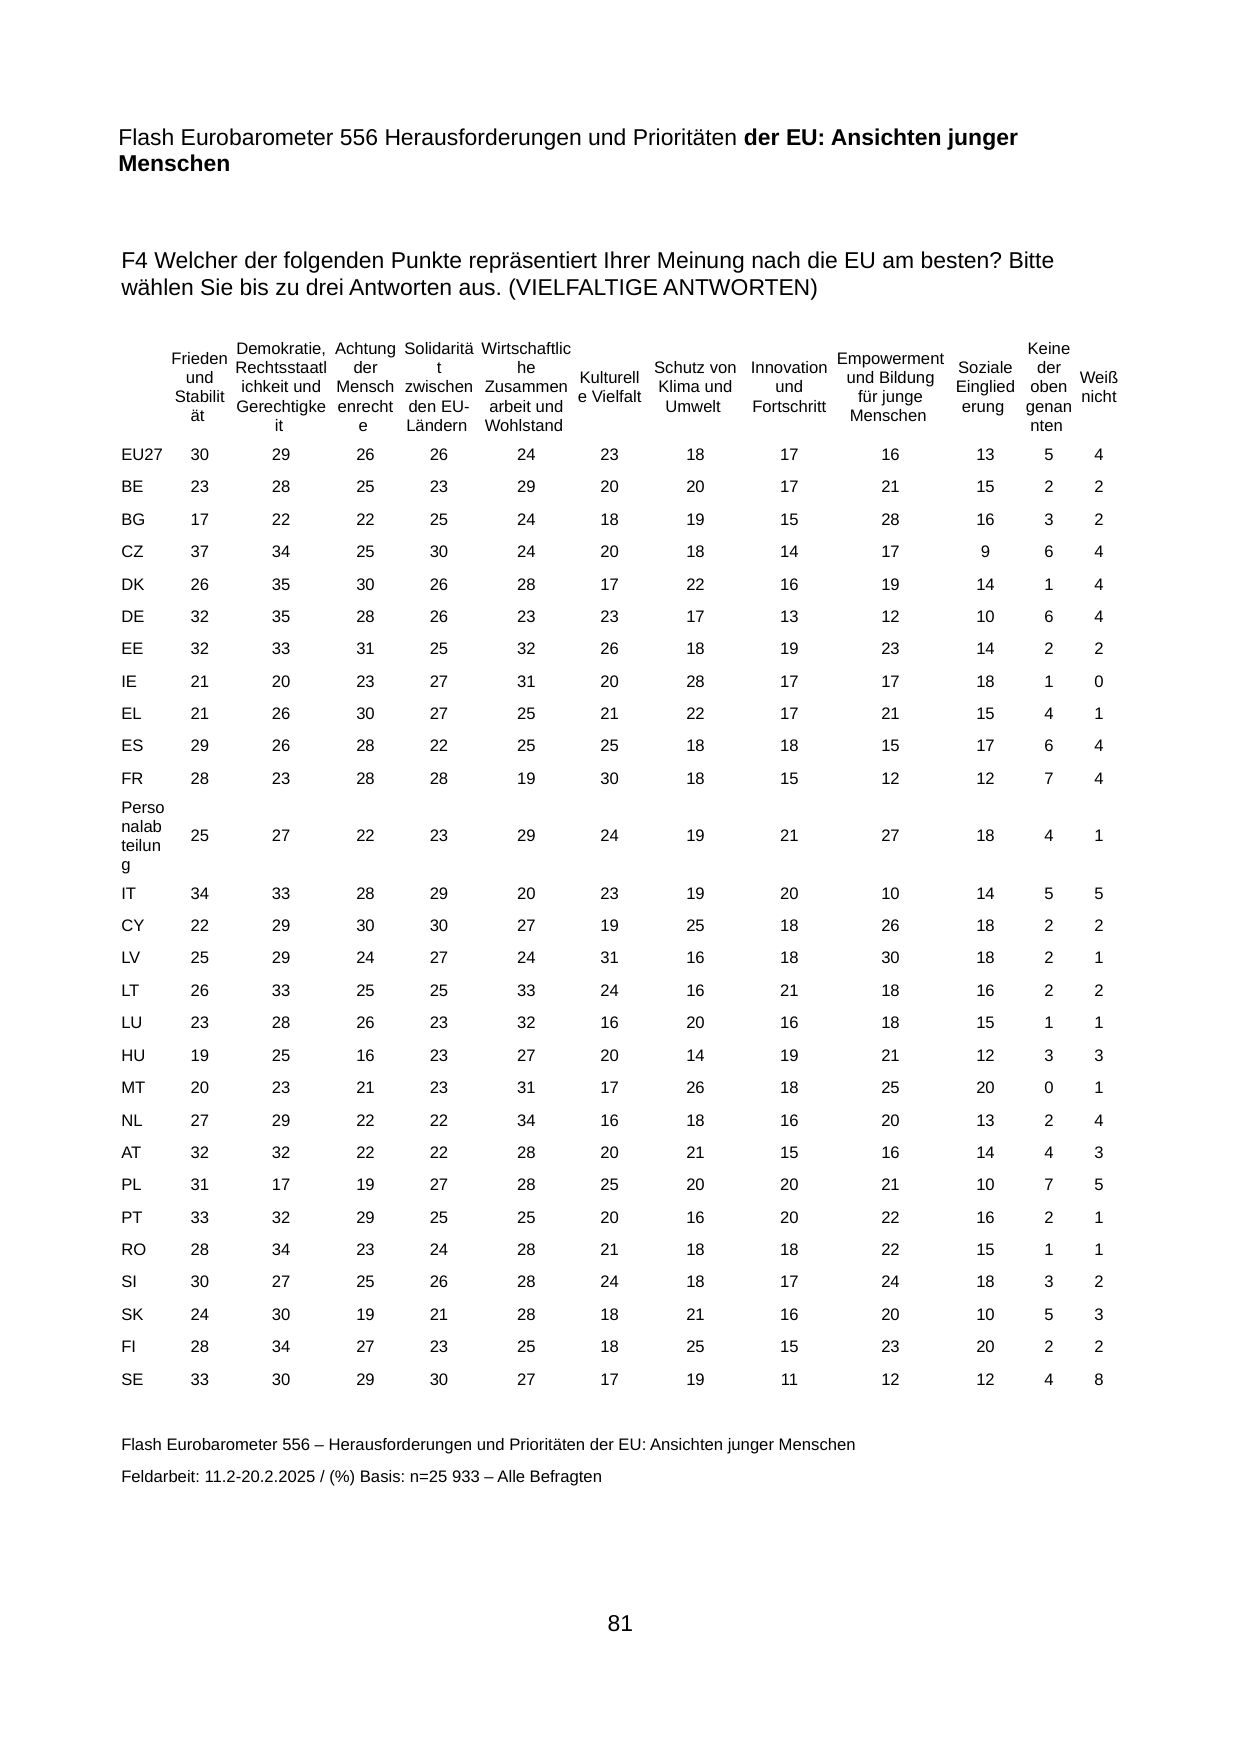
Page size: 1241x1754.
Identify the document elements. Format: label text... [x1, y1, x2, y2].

table_cell 20 [644, 1007, 746, 1039]
table_cell 30 [232, 1363, 330, 1395]
table_cell 15 [949, 1233, 1022, 1266]
table_cell HU [118, 1039, 167, 1071]
table_cell 4 [1075, 600, 1122, 632]
table_cell 18 [832, 974, 948, 1007]
table_cell [232, 1395, 330, 1428]
table_cell 24 [575, 795, 644, 877]
table_cell 20 [644, 1169, 746, 1201]
table_cell Frieden und Stabilität [168, 335, 232, 438]
table_cell 29 [478, 471, 574, 503]
table_cell [478, 303, 574, 335]
table_cell DK [118, 568, 167, 600]
table_cell 26 [400, 568, 478, 600]
table_cell 17 [832, 665, 948, 697]
table_cell 1 [1075, 1071, 1122, 1104]
table_cell 34 [168, 877, 232, 909]
table_cell [400, 303, 478, 335]
table_cell 25 [330, 535, 400, 568]
table_cell 24 [330, 942, 400, 974]
table_cell 16 [746, 1007, 832, 1039]
table_cell 33 [232, 633, 330, 665]
table_cell [118, 335, 167, 438]
table_cell EL [118, 697, 167, 730]
table_cell 26 [575, 633, 644, 665]
table_cell 28 [478, 1136, 574, 1168]
table_cell 21 [832, 1169, 948, 1201]
table_cell 1 [1075, 795, 1122, 877]
table_cell 32 [478, 633, 574, 665]
table_cell 32 [168, 633, 232, 665]
table_cell 29 [478, 795, 574, 877]
table_cell 18 [746, 1233, 832, 1266]
table_cell 2 [1075, 633, 1122, 665]
table_cell 21 [832, 471, 948, 503]
table_cell 26 [400, 438, 478, 471]
table_cell 19 [330, 1298, 400, 1331]
table_cell [644, 303, 746, 335]
table_cell 35 [232, 568, 330, 600]
table_cell 28 [330, 600, 400, 632]
table_cell 21 [746, 795, 832, 877]
table_cell 26 [232, 730, 330, 762]
table_cell 18 [832, 1007, 948, 1039]
table_cell 1 [1075, 697, 1122, 730]
table_cell 4 [1075, 730, 1122, 762]
table_cell 17 [644, 600, 746, 632]
table_cell 30 [400, 909, 478, 942]
table_cell 29 [168, 730, 232, 762]
table_cell 25 [478, 730, 574, 762]
table_cell 30 [168, 438, 232, 471]
table_cell 14 [949, 877, 1022, 909]
table_cell 19 [746, 1039, 832, 1071]
table_cell 32 [232, 1136, 330, 1168]
table_cell 16 [644, 942, 746, 974]
table_cell 18 [644, 730, 746, 762]
table_cell 21 [330, 1071, 400, 1104]
table_cell 29 [330, 1201, 400, 1233]
table_cell 25 [232, 1039, 330, 1071]
table_cell 6 [1022, 730, 1075, 762]
table_cell [330, 1395, 400, 1428]
table_cell 34 [478, 1104, 574, 1136]
table_cell 6 [1022, 600, 1075, 632]
table_cell 23 [400, 1071, 478, 1104]
table_cell 10 [949, 600, 1022, 632]
table_cell BE [118, 471, 167, 503]
table_cell 31 [575, 942, 644, 974]
table_cell 16 [575, 1007, 644, 1039]
table_cell 5 [1075, 1169, 1122, 1201]
table_cell 31 [478, 665, 574, 697]
table_cell 15 [746, 762, 832, 794]
table_cell 1 [1075, 942, 1122, 974]
table_cell 21 [644, 1298, 746, 1331]
table_cell 16 [949, 1201, 1022, 1233]
table_cell 23 [168, 471, 232, 503]
table_cell 28 [330, 762, 400, 794]
table_cell 20 [575, 535, 644, 568]
table_cell 23 [232, 762, 330, 794]
table_cell 29 [232, 909, 330, 942]
table_cell 20 [168, 1071, 232, 1104]
table_cell NL [118, 1104, 167, 1136]
table_cell 18 [949, 942, 1022, 974]
table_cell [330, 303, 400, 335]
table_cell 33 [168, 1363, 232, 1395]
table_cell 15 [949, 1007, 1022, 1039]
table_cell 23 [575, 600, 644, 632]
table_cell 17 [746, 438, 832, 471]
table_cell 33 [232, 877, 330, 909]
table_cell 1 [1075, 1201, 1122, 1233]
table_cell 13 [746, 600, 832, 632]
table_cell 21 [746, 974, 832, 1007]
table_cell 28 [168, 762, 232, 794]
table_cell 27 [400, 697, 478, 730]
table_cell [746, 303, 832, 335]
table_cell [400, 1395, 478, 1428]
table_cell 26 [330, 1007, 400, 1039]
table_cell 24 [832, 1266, 948, 1298]
table_cell 16 [746, 1104, 832, 1136]
table_cell 15 [949, 471, 1022, 503]
table_cell 25 [330, 974, 400, 1007]
table_cell 2 [1022, 633, 1075, 665]
table_cell 27 [330, 1331, 400, 1363]
table_cell 18 [575, 1298, 644, 1331]
table_cell 20 [746, 1169, 832, 1201]
table_cell 15 [746, 1136, 832, 1168]
table_cell Wirtschaftliche Zusammenarbeit und Wohlstand [478, 335, 574, 438]
table_cell 16 [330, 1039, 400, 1071]
table_cell 25 [400, 633, 478, 665]
table_cell Personalabteilung [118, 795, 167, 877]
table_cell EU27 [118, 438, 167, 471]
table_cell IT [118, 877, 167, 909]
table_cell 28 [232, 471, 330, 503]
table_cell 22 [330, 1104, 400, 1136]
table_cell 18 [575, 1331, 644, 1363]
table_cell 22 [832, 1201, 948, 1233]
table_cell 26 [168, 974, 232, 1007]
table_cell 29 [400, 877, 478, 909]
table_cell 3 [1022, 503, 1075, 535]
table_cell 20 [575, 1039, 644, 1071]
table_cell 8 [1075, 1363, 1122, 1395]
table_cell 23 [575, 438, 644, 471]
table_cell 18 [644, 1104, 746, 1136]
table_cell BG [118, 503, 167, 535]
table_cell [168, 1395, 232, 1428]
table_cell 33 [478, 974, 574, 1007]
table_cell 4 [1075, 568, 1122, 600]
table_cell 17 [746, 697, 832, 730]
table_cell 25 [478, 697, 574, 730]
table_cell [644, 1395, 746, 1428]
table_cell 28 [644, 665, 746, 697]
table_cell 5 [1022, 438, 1075, 471]
table_cell 25 [575, 730, 644, 762]
table_cell SI [118, 1266, 167, 1298]
table_cell 16 [746, 1298, 832, 1331]
table_cell 30 [400, 535, 478, 568]
table_cell 21 [644, 1136, 746, 1168]
table_cell Soziale Eingliederung [949, 335, 1022, 438]
table_cell 30 [330, 909, 400, 942]
table_cell [1075, 303, 1122, 335]
table_cell 32 [168, 1136, 232, 1168]
table_cell 1 [1022, 568, 1075, 600]
table_cell 24 [168, 1298, 232, 1331]
table_cell 24 [400, 1233, 478, 1266]
table_cell 16 [746, 568, 832, 600]
table_cell [575, 1395, 644, 1428]
table_cell 9 [949, 535, 1022, 568]
table_cell 19 [832, 568, 948, 600]
table_cell 17 [746, 471, 832, 503]
table_cell 30 [168, 1266, 232, 1298]
table_cell 29 [232, 942, 330, 974]
table_cell Schutz von Klima und Umwelt [644, 335, 746, 438]
table_cell 26 [400, 1266, 478, 1298]
table_cell 12 [949, 762, 1022, 794]
table_cell 2 [1075, 471, 1122, 503]
table_cell 18 [746, 942, 832, 974]
table_cell 25 [575, 1169, 644, 1201]
table_cell 13 [949, 438, 1022, 471]
table_cell 1 [1022, 1233, 1075, 1266]
table_cell 12 [949, 1363, 1022, 1395]
table_cell 12 [949, 1039, 1022, 1071]
table_cell 17 [575, 568, 644, 600]
table_cell Flash Eurobarometer 556 – Herausforderungen und Prioritäten der EU: Ansichten junger Menschen [118, 1428, 1122, 1460]
table_cell 23 [400, 471, 478, 503]
table_cell 4 [1075, 535, 1122, 568]
table_cell 23 [330, 665, 400, 697]
table_cell 3 [1022, 1039, 1075, 1071]
table_cell Weiß nicht [1075, 335, 1122, 438]
table_cell 2 [1022, 909, 1075, 942]
table_cell 4 [1022, 1136, 1075, 1168]
table_cell 20 [575, 665, 644, 697]
table_cell 27 [400, 665, 478, 697]
table_cell 17 [168, 503, 232, 535]
table_cell 18 [644, 535, 746, 568]
table_cell 23 [400, 1039, 478, 1071]
table_cell 34 [232, 1233, 330, 1266]
table_cell 6 [1022, 535, 1075, 568]
table_cell 25 [400, 503, 478, 535]
table_cell Solidarität zwischen den EU-Ländern [400, 335, 478, 438]
table_cell EE [118, 633, 167, 665]
table_cell 33 [168, 1201, 232, 1233]
table_cell 20 [949, 1071, 1022, 1104]
table_cell 27 [832, 795, 948, 877]
table_cell 16 [949, 974, 1022, 1007]
table_cell 22 [400, 730, 478, 762]
table_cell 28 [478, 1266, 574, 1298]
table_cell 18 [644, 762, 746, 794]
table_cell 3 [1075, 1298, 1122, 1331]
table_cell 2 [1075, 1331, 1122, 1363]
table_cell 30 [400, 1363, 478, 1395]
table_cell 19 [644, 1363, 746, 1395]
table_cell 22 [330, 503, 400, 535]
table_cell Empowerment und Bildung für junge Menschen [832, 335, 948, 438]
table_cell 24 [575, 974, 644, 1007]
table_cell 12 [832, 1363, 948, 1395]
table_cell 28 [168, 1331, 232, 1363]
table_cell 5 [1022, 877, 1075, 909]
table_cell 28 [330, 730, 400, 762]
table_cell 14 [746, 535, 832, 568]
table_cell 18 [746, 1071, 832, 1104]
table_cell 15 [832, 730, 948, 762]
table_cell ES [118, 730, 167, 762]
table_cell 25 [400, 974, 478, 1007]
table_cell 30 [330, 568, 400, 600]
table_cell Innovation und Fortschritt [746, 335, 832, 438]
table_cell [832, 303, 948, 335]
table_cell 10 [832, 877, 948, 909]
table_cell 21 [832, 1039, 948, 1071]
table_cell 21 [832, 697, 948, 730]
table_cell 25 [330, 471, 400, 503]
table_cell 33 [232, 974, 330, 1007]
table_cell 18 [644, 1233, 746, 1266]
table_cell 20 [644, 471, 746, 503]
table_cell 15 [746, 1331, 832, 1363]
table_cell Kulturelle Vielfalt [575, 335, 644, 438]
table_cell 21 [575, 697, 644, 730]
table_cell [1022, 303, 1075, 335]
table_cell 18 [644, 633, 746, 665]
table_cell 37 [168, 535, 232, 568]
table_cell [832, 1395, 948, 1428]
table_cell 19 [330, 1169, 400, 1201]
table_cell Feldarbeit: 11.2-20.2.2025 / (%) Basis: n=25 933 – Alle Befragten [118, 1460, 1122, 1492]
table_cell 17 [232, 1169, 330, 1201]
table_cell 27 [400, 1169, 478, 1201]
table_cell 20 [575, 1136, 644, 1168]
table_cell 34 [232, 535, 330, 568]
table_cell 1 [1075, 1007, 1122, 1039]
table_cell 25 [478, 1331, 574, 1363]
table_cell 21 [168, 697, 232, 730]
table_cell 17 [746, 1266, 832, 1298]
table_cell 7 [1022, 762, 1075, 794]
table_cell [1075, 1395, 1122, 1428]
table_cell 30 [330, 697, 400, 730]
table_cell 27 [232, 795, 330, 877]
table_cell [949, 303, 1022, 335]
table_cell 28 [400, 762, 478, 794]
table_cell 7 [1022, 1169, 1075, 1201]
table_cell 4 [1022, 1363, 1075, 1395]
table_cell 3 [1075, 1039, 1122, 1071]
table_cell PL [118, 1169, 167, 1201]
table_cell 26 [232, 697, 330, 730]
table_cell 15 [949, 697, 1022, 730]
table_cell [232, 303, 330, 335]
table_cell [575, 303, 644, 335]
table_cell 22 [644, 568, 746, 600]
table_cell [118, 1395, 167, 1428]
table_cell 24 [575, 1266, 644, 1298]
table_cell 27 [232, 1266, 330, 1298]
table_cell 19 [644, 795, 746, 877]
table_cell 20 [746, 877, 832, 909]
table_cell 4 [1075, 438, 1122, 471]
table_cell 12 [832, 600, 948, 632]
table_cell 23 [832, 1331, 948, 1363]
table_cell 10 [949, 1169, 1022, 1201]
table_cell 27 [478, 1363, 574, 1395]
table_cell 15 [746, 503, 832, 535]
table_cell 31 [168, 1169, 232, 1201]
table_cell 5 [1075, 877, 1122, 909]
table_cell Keine der oben genannten [1022, 335, 1075, 438]
table_cell 16 [644, 1201, 746, 1233]
table_cell 2 [1022, 1104, 1075, 1136]
table_cell 0 [1022, 1071, 1075, 1104]
table_cell 34 [232, 1331, 330, 1363]
table_cell 3 [1075, 1136, 1122, 1168]
table_cell 18 [949, 795, 1022, 877]
table_cell 19 [746, 633, 832, 665]
table_cell 19 [644, 877, 746, 909]
table_cell 14 [949, 568, 1022, 600]
table_cell 27 [400, 942, 478, 974]
table_cell 23 [478, 600, 574, 632]
table_cell 18 [949, 1266, 1022, 1298]
table_cell 2 [1022, 942, 1075, 974]
table_cell 21 [168, 665, 232, 697]
table_cell 28 [478, 1298, 574, 1331]
table_cell 26 [168, 568, 232, 600]
table_cell 28 [232, 1007, 330, 1039]
table_cell 18 [644, 438, 746, 471]
table_cell 35 [232, 600, 330, 632]
table_cell PT [118, 1201, 167, 1233]
table_cell SK [118, 1298, 167, 1331]
table_cell 29 [330, 1363, 400, 1395]
table_cell 14 [949, 633, 1022, 665]
table_cell RO [118, 1233, 167, 1266]
table_cell 23 [400, 1331, 478, 1363]
table_cell 16 [949, 503, 1022, 535]
table_cell MT [118, 1071, 167, 1104]
table_cell 28 [832, 503, 948, 535]
table_cell 2 [1022, 974, 1075, 1007]
table_cell 20 [832, 1298, 948, 1331]
table_cell 4 [1075, 1104, 1122, 1136]
table_cell 19 [575, 909, 644, 942]
table_cell 2 [1022, 471, 1075, 503]
table_cell 28 [478, 568, 574, 600]
table_cell 25 [168, 942, 232, 974]
table_cell 31 [478, 1071, 574, 1104]
table_cell 26 [832, 909, 948, 942]
table_cell 3 [1022, 1266, 1075, 1298]
table_cell CY [118, 909, 167, 942]
table_cell 23 [400, 1007, 478, 1039]
table_cell 21 [575, 1233, 644, 1266]
table_cell 18 [949, 909, 1022, 942]
table_cell 12 [832, 762, 948, 794]
table_cell [746, 1395, 832, 1428]
table_cell 4 [1022, 697, 1075, 730]
table_cell 25 [644, 1331, 746, 1363]
table_cell 19 [644, 503, 746, 535]
table_cell Demokratie, Rechtsstaatlichkeit und Gerechtigkeit [232, 335, 330, 438]
table_cell [168, 303, 232, 335]
table_cell 29 [232, 1104, 330, 1136]
table_cell LT [118, 974, 167, 1007]
table_cell 14 [644, 1039, 746, 1071]
table_cell 22 [644, 697, 746, 730]
table_cell 22 [400, 1136, 478, 1168]
table_cell 16 [575, 1104, 644, 1136]
table_cell 0 [1075, 665, 1122, 697]
table_cell 24 [478, 503, 574, 535]
table_cell 2 [1075, 503, 1122, 535]
table_cell 32 [232, 1201, 330, 1233]
table_cell 1 [1022, 665, 1075, 697]
table_cell 25 [400, 1201, 478, 1233]
table_cell 19 [478, 762, 574, 794]
table_cell [118, 303, 167, 335]
table_cell 20 [746, 1201, 832, 1233]
table_cell 25 [330, 1266, 400, 1298]
table_cell 22 [330, 1136, 400, 1168]
table_cell Achtung der Menschenrechte [330, 335, 400, 438]
table_cell 4 [1075, 762, 1122, 794]
table_cell 1 [1075, 1233, 1122, 1266]
table_cell 18 [746, 909, 832, 942]
table_cell 32 [478, 1007, 574, 1039]
table_cell 25 [644, 909, 746, 942]
table_cell 30 [232, 1298, 330, 1331]
table_cell 20 [832, 1104, 948, 1136]
table_cell 13 [949, 1104, 1022, 1136]
table_cell FI [118, 1331, 167, 1363]
table_cell 18 [746, 730, 832, 762]
table_cell 22 [168, 909, 232, 942]
table_cell IE [118, 665, 167, 697]
table_cell 17 [832, 535, 948, 568]
table_cell 2 [1075, 1266, 1122, 1298]
table_cell 24 [478, 535, 574, 568]
table_cell 20 [575, 1201, 644, 1233]
table_cell 18 [949, 665, 1022, 697]
table_cell 17 [575, 1071, 644, 1104]
table_header F4 Welcher der folgenden Punkte repräsentiert Ihrer Meinung nach die EU am besten? Bitte wählen Sie bis zu drei Antworten aus. (VIELFALTIGE ANTWORTEN) [118, 245, 1122, 303]
table_cell 16 [644, 974, 746, 1007]
table_cell DE [118, 600, 167, 632]
table_cell 5 [1022, 1298, 1075, 1331]
table_cell 23 [832, 633, 948, 665]
table_cell 4 [1022, 795, 1075, 877]
table_cell 19 [168, 1039, 232, 1071]
table_cell LU [118, 1007, 167, 1039]
table_cell [1022, 1395, 1075, 1428]
table_cell 16 [832, 438, 948, 471]
table_cell 25 [168, 795, 232, 877]
table_cell 20 [478, 877, 574, 909]
table_cell [478, 1395, 574, 1428]
table_cell 17 [575, 1363, 644, 1395]
table_cell 23 [168, 1007, 232, 1039]
table_cell 28 [478, 1169, 574, 1201]
table_cell 30 [832, 942, 948, 974]
table_cell FR [118, 762, 167, 794]
table_cell 22 [400, 1104, 478, 1136]
table_cell 2 [1022, 1201, 1075, 1233]
table_cell 2 [1075, 909, 1122, 942]
table_cell 22 [832, 1233, 948, 1266]
table_cell 22 [232, 503, 330, 535]
table_cell 1 [1022, 1007, 1075, 1039]
table_cell 26 [330, 438, 400, 471]
table_cell 24 [478, 942, 574, 974]
table_cell 20 [575, 471, 644, 503]
table_cell 20 [232, 665, 330, 697]
table_cell 32 [168, 600, 232, 632]
table_cell 21 [400, 1298, 478, 1331]
table_cell 30 [575, 762, 644, 794]
table_cell 31 [330, 633, 400, 665]
table_cell 2 [1075, 974, 1122, 1007]
table_cell 23 [575, 877, 644, 909]
table_cell 27 [478, 1039, 574, 1071]
table_cell 20 [949, 1331, 1022, 1363]
table_cell 23 [400, 795, 478, 877]
table_cell 28 [478, 1233, 574, 1266]
table_cell CZ [118, 535, 167, 568]
table_cell 16 [832, 1136, 948, 1168]
table_cell 23 [330, 1233, 400, 1266]
table_cell 11 [746, 1363, 832, 1395]
table_cell 14 [949, 1136, 1022, 1168]
table_cell 28 [330, 877, 400, 909]
table_cell 23 [232, 1071, 330, 1104]
table_cell SE [118, 1363, 167, 1395]
table_cell 25 [478, 1201, 574, 1233]
table_cell 29 [232, 438, 330, 471]
table_cell [949, 1395, 1022, 1428]
table_cell 25 [832, 1071, 948, 1104]
table_cell 10 [949, 1298, 1022, 1331]
table_cell 27 [168, 1104, 232, 1136]
table_cell 26 [400, 600, 478, 632]
table_cell 2 [1022, 1331, 1075, 1363]
table_cell 26 [644, 1071, 746, 1104]
table_cell 27 [478, 909, 574, 942]
table_cell 17 [949, 730, 1022, 762]
table_cell AT [118, 1136, 167, 1168]
table_cell 28 [168, 1233, 232, 1266]
table_cell 18 [575, 503, 644, 535]
table_cell 24 [478, 438, 574, 471]
table_cell 18 [644, 1266, 746, 1298]
table_cell 17 [746, 665, 832, 697]
table_cell 22 [330, 795, 400, 877]
table_cell LV [118, 942, 167, 974]
